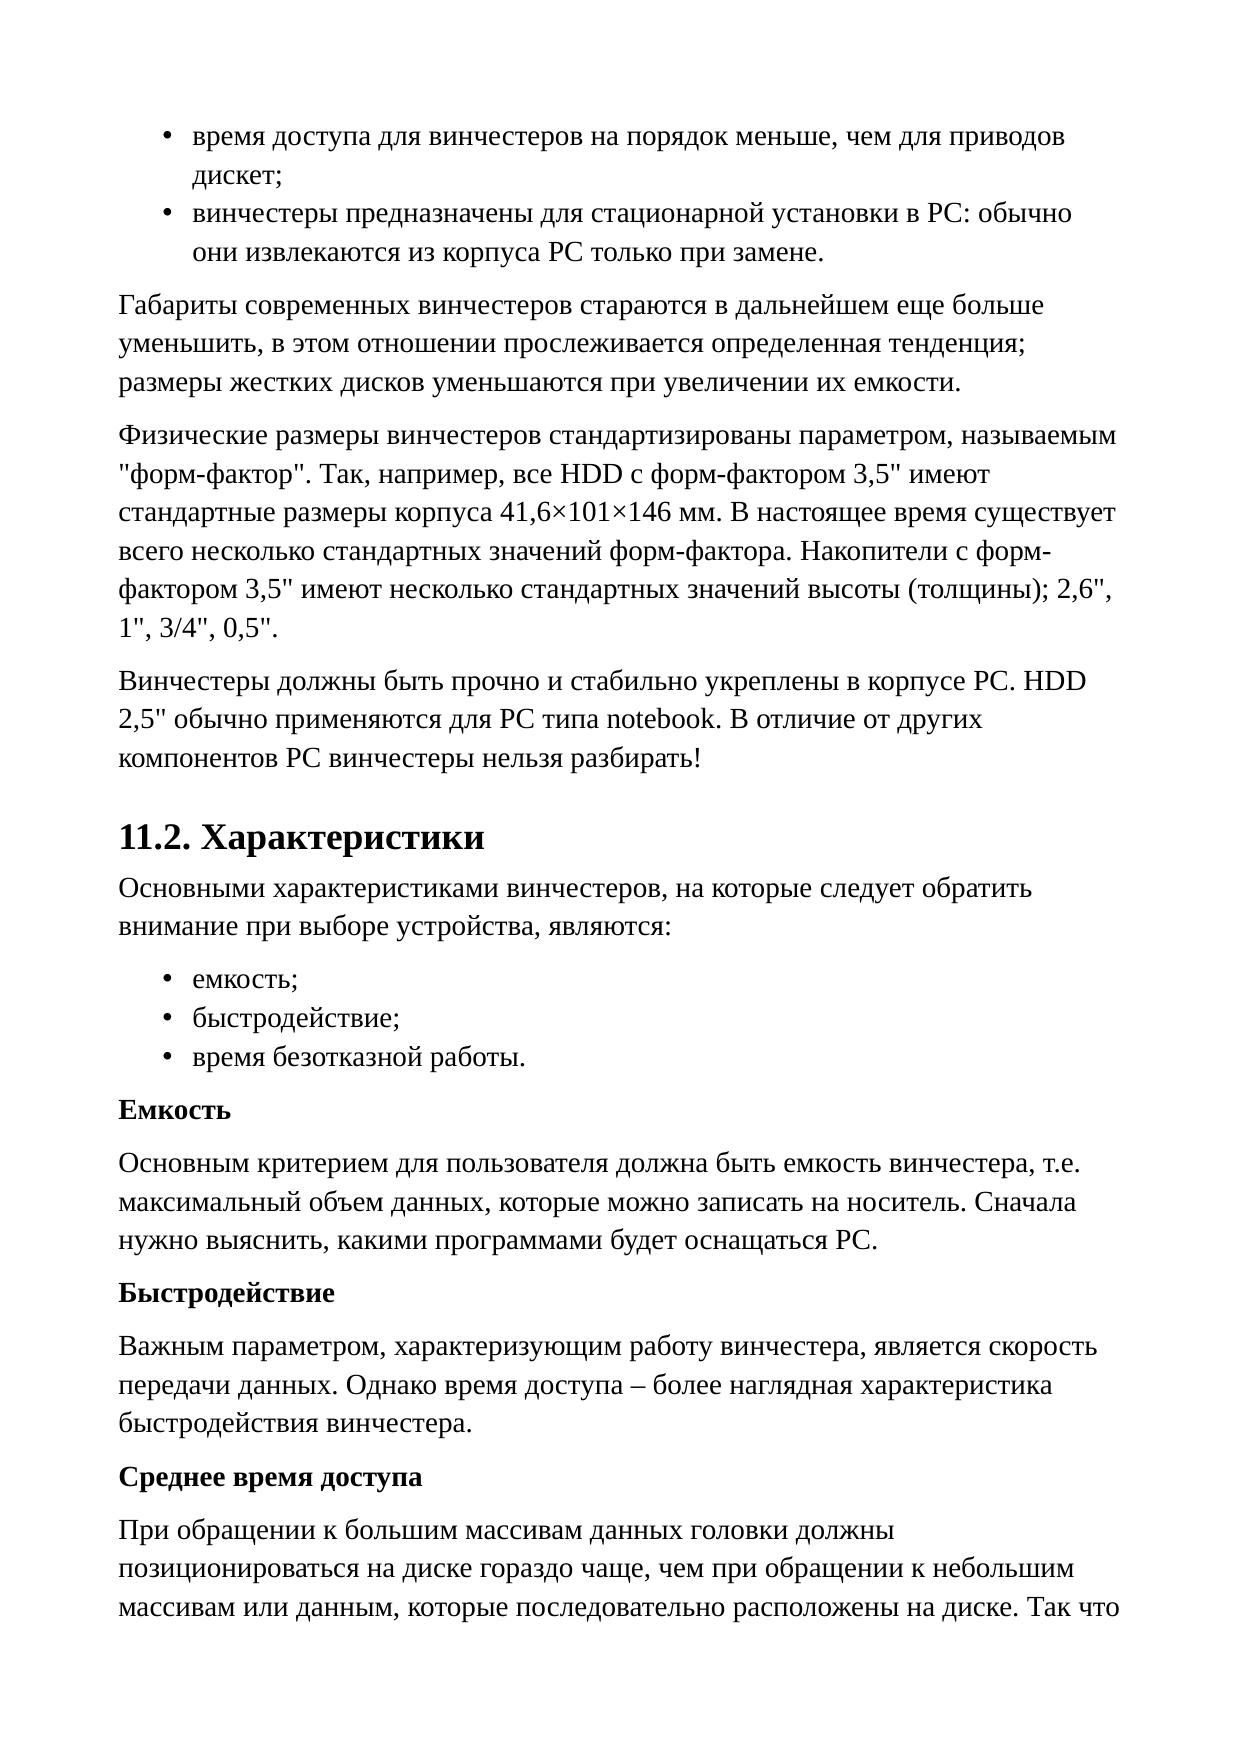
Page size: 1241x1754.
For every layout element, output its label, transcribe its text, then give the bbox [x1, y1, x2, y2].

text Основными характеристиками винчестеров, на которые следует обратить внимание при выборе устройства, являются: [118, 870, 1122, 942]
text Основным критерием для пользователя должна быть емкость винчестера, т.е. максимальный объем данных, которые можно записать на носитель. Сначала нужно выяснить, какими программами будет оснащаться PC. [118, 1145, 1122, 1256]
list быстродействие; [162, 1000, 1122, 1034]
text Важным параметром, характеризующим работу винчестера, является скорость передачи данных. Однако время доступа – более наглядная характеристика быстродействия винчестера. [118, 1328, 1122, 1439]
text Емкость [118, 1092, 1122, 1126]
list емкость; [162, 961, 1122, 995]
list винчестеры предназначены для стационарной установки в PC: обычно они извлекаются из корпуса PC только при замене. [162, 195, 1122, 267]
list время доступа для винчестеров на порядок меньше, чем для приводов дискет; [162, 118, 1122, 190]
text При обращении к большим массивам данных головки должны позиционироваться на диске гораздо чаще, чем при обращении к небольшим массивам или данным, которые последовательно расположены на диске. Так что [118, 1512, 1122, 1622]
text Среднее время доступа [118, 1459, 1122, 1492]
text Винчестеры должны быть прочно и стабильно укреплены в корпусе PC. HDD 2,5" обычно применяются для PC типа notebook. В отличие от других компонентов PC винчестеры нельзя разбирать! [118, 663, 1122, 774]
text Габариты современных винчестеров стараются в дальнейшем еще больше уменьшить, в этом отношении прослеживается определенная тенденция; размеры жестких дисков уменьшаются при увеличении их емкости. [118, 287, 1122, 398]
text Быстродействие [118, 1275, 1122, 1309]
list время безотказной работы. [162, 1039, 1122, 1072]
subtitle 11.2. Характеристики [118, 814, 1122, 857]
text Физические размеры винчестеров стандартизированы параметром, называемым "форм-фактор". Так, например, все HDD с форм-фактором 3,5" имеют стандартные размеры корпуса 41,6×101×146 мм. В настоящее время существует всего несколько стандартных значений форм-фактора. Накопители с форм-фактором 3,5" имеют несколько стандартных значений высоты (толщины); 2,6", 1", 3/4", 0,5". [118, 417, 1122, 643]
